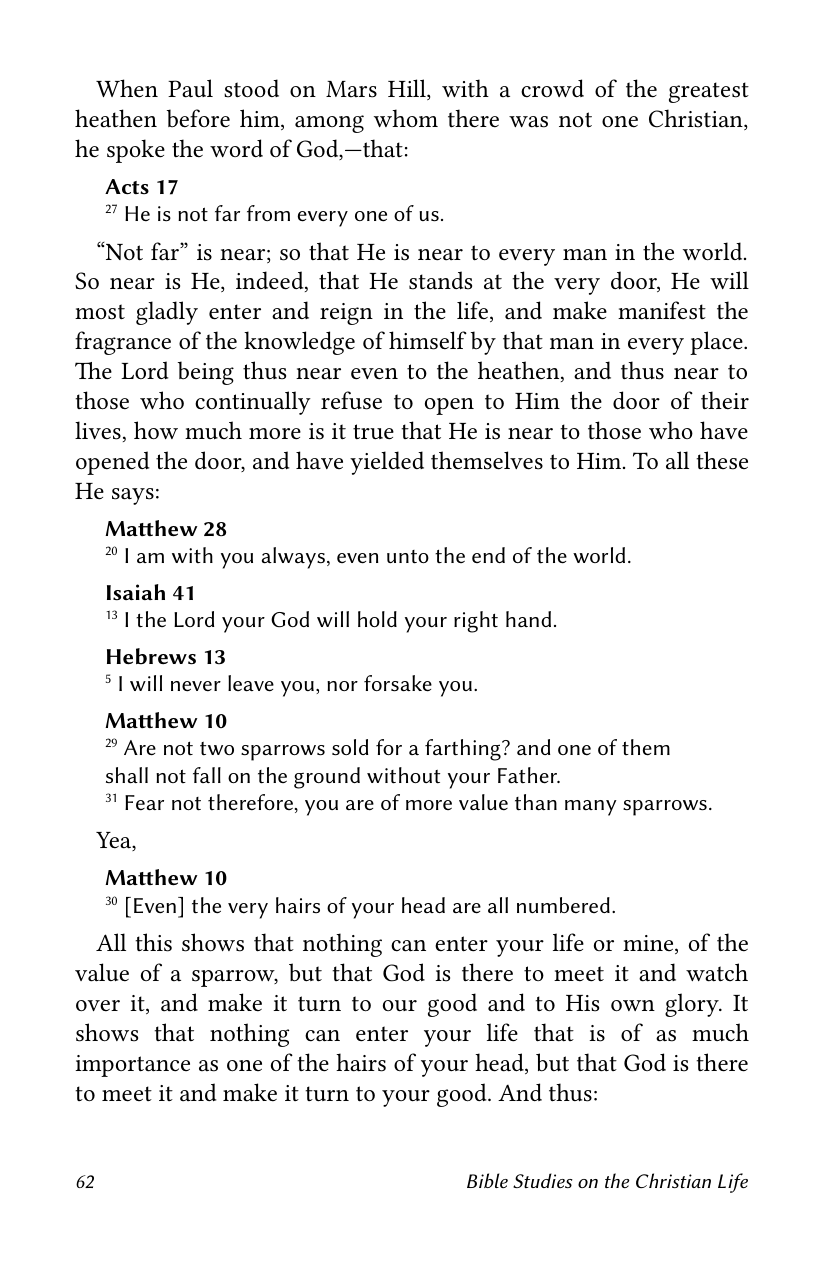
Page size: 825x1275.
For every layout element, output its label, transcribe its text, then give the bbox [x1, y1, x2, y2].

text “Not far” is near; so that He is near to every man in the world. So near is He, indeed, that He stands at the very door, He will most gladly enter and reign in the life, and make manifest the fragrance of the knowledge of himself by that man in every place. The Lord being thus near even to the heathen, and thus near to those who continually refuse to open to Him the door of their lives, how much more is it true that He is near to those who have opened the door, and have yielded themselves to Him. To all these He says: [75, 238, 750, 505]
text 5 I will never leave you, nor forsake you. [105, 671, 720, 697]
text Yea, [75, 826, 750, 855]
text Matthew 10 [105, 865, 750, 891]
text 13 I the Lord your God will hold your right hand. [105, 607, 720, 633]
text When Paul stood on Mars Hill, with a crowd of the greatest heathen before him, among whom there was not one Christian, he spoke the word of God,—that: [75, 75, 750, 163]
text 31 Fear not therefore, you are of more value than many sparrows. [105, 790, 720, 816]
text Hebrews 13 [105, 643, 750, 670]
text Acts 17 [105, 174, 750, 200]
text All this shows that nothing can enter your life or mine, of the value of a sparrow, but that God is there to meet it and watch over it, and make it turn to our good and to His own glory. It shows that nothing can enter your life that is of as much importance as one of the hairs of your head, but that God is there to meet it and make it turn to your good. And thus: [75, 929, 750, 1107]
text 27 He is not far from every one of us. [105, 201, 720, 227]
text Matthew 10 [105, 707, 750, 734]
text 20 I am with you always, even unto the end of the world. [105, 543, 720, 569]
text Matthew 28 [105, 516, 750, 542]
text 29 Are not two sparrows sold for a farthing? and one of them shall not fall on the ground without your Father. [105, 735, 720, 789]
text 30 [Even] the very hairs of your head are all numbered. [105, 893, 720, 919]
text Isaiah 41 [105, 579, 750, 606]
